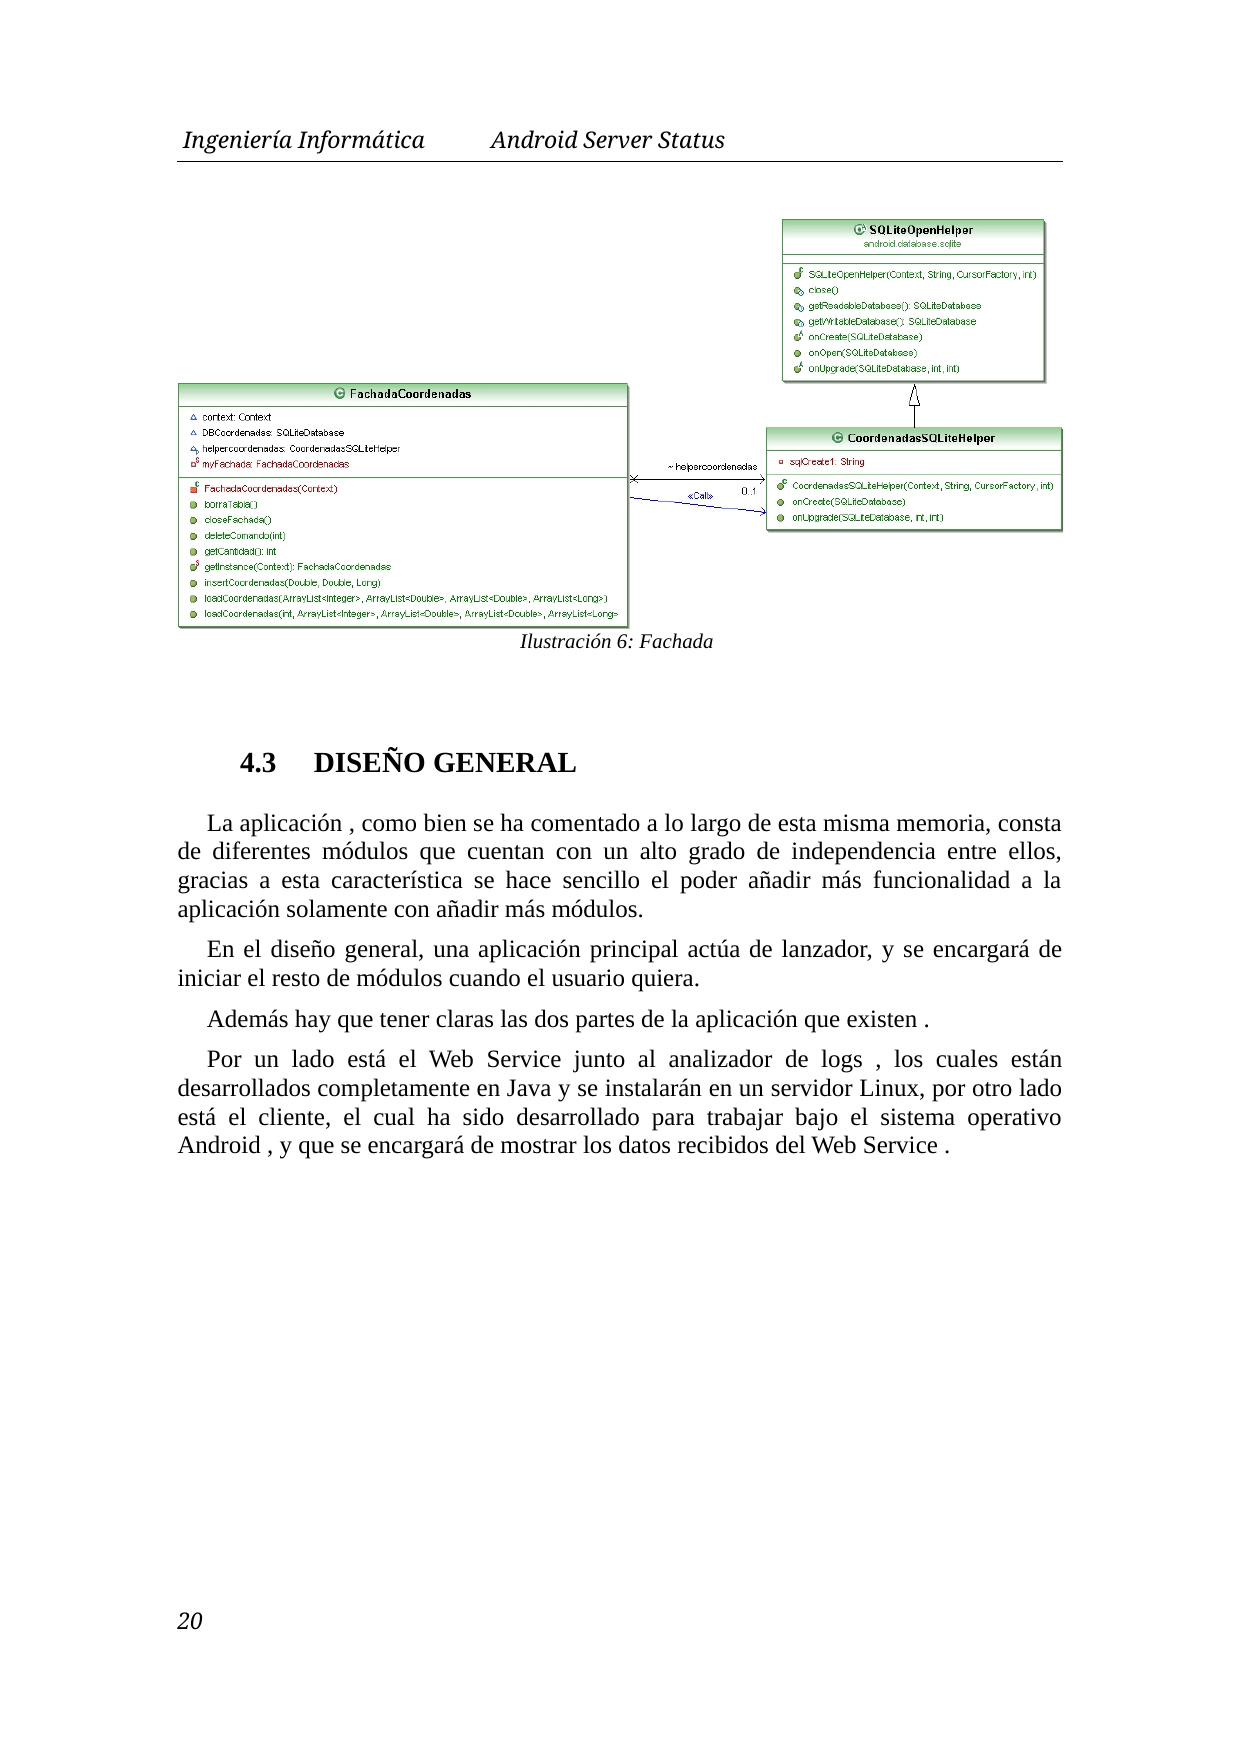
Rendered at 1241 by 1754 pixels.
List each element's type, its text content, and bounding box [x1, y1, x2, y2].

text En el diseño general, una aplicación principal actúa de lanzador, y se encargará de iniciar el resto de módulos cuando el usuario quiera. [177, 934, 1063, 992]
text Además hay que tener claras las dos partes de la aplicación que existen . [177, 1004, 1063, 1032]
subtitle Diseño General [240, 746, 1063, 779]
picture [177, 219, 1064, 629]
text Ilustración 6: Fachada [177, 629, 1063, 653]
text La aplicación , como bien se ha comentado a lo largo de esta misma memoria, consta de diferentes módulos que cuentan con un alto grado de independencia entre ellos, gracias a esta característica se hace sencillo el poder añadir más funcionalidad a la aplicación solamente con añadir más módulos. [177, 808, 1063, 923]
text Por un lado está el Web Service junto al analizador de logs , los cuales están desarrollados completamente en Java y se instalarán en un servidor Linux, por otro lado está el cliente, el cual ha sido desarrollado para trabajar bajo el sistema operativo Android , y que se encargará de mostrar los datos recibidos del Web Service . [177, 1044, 1063, 1159]
